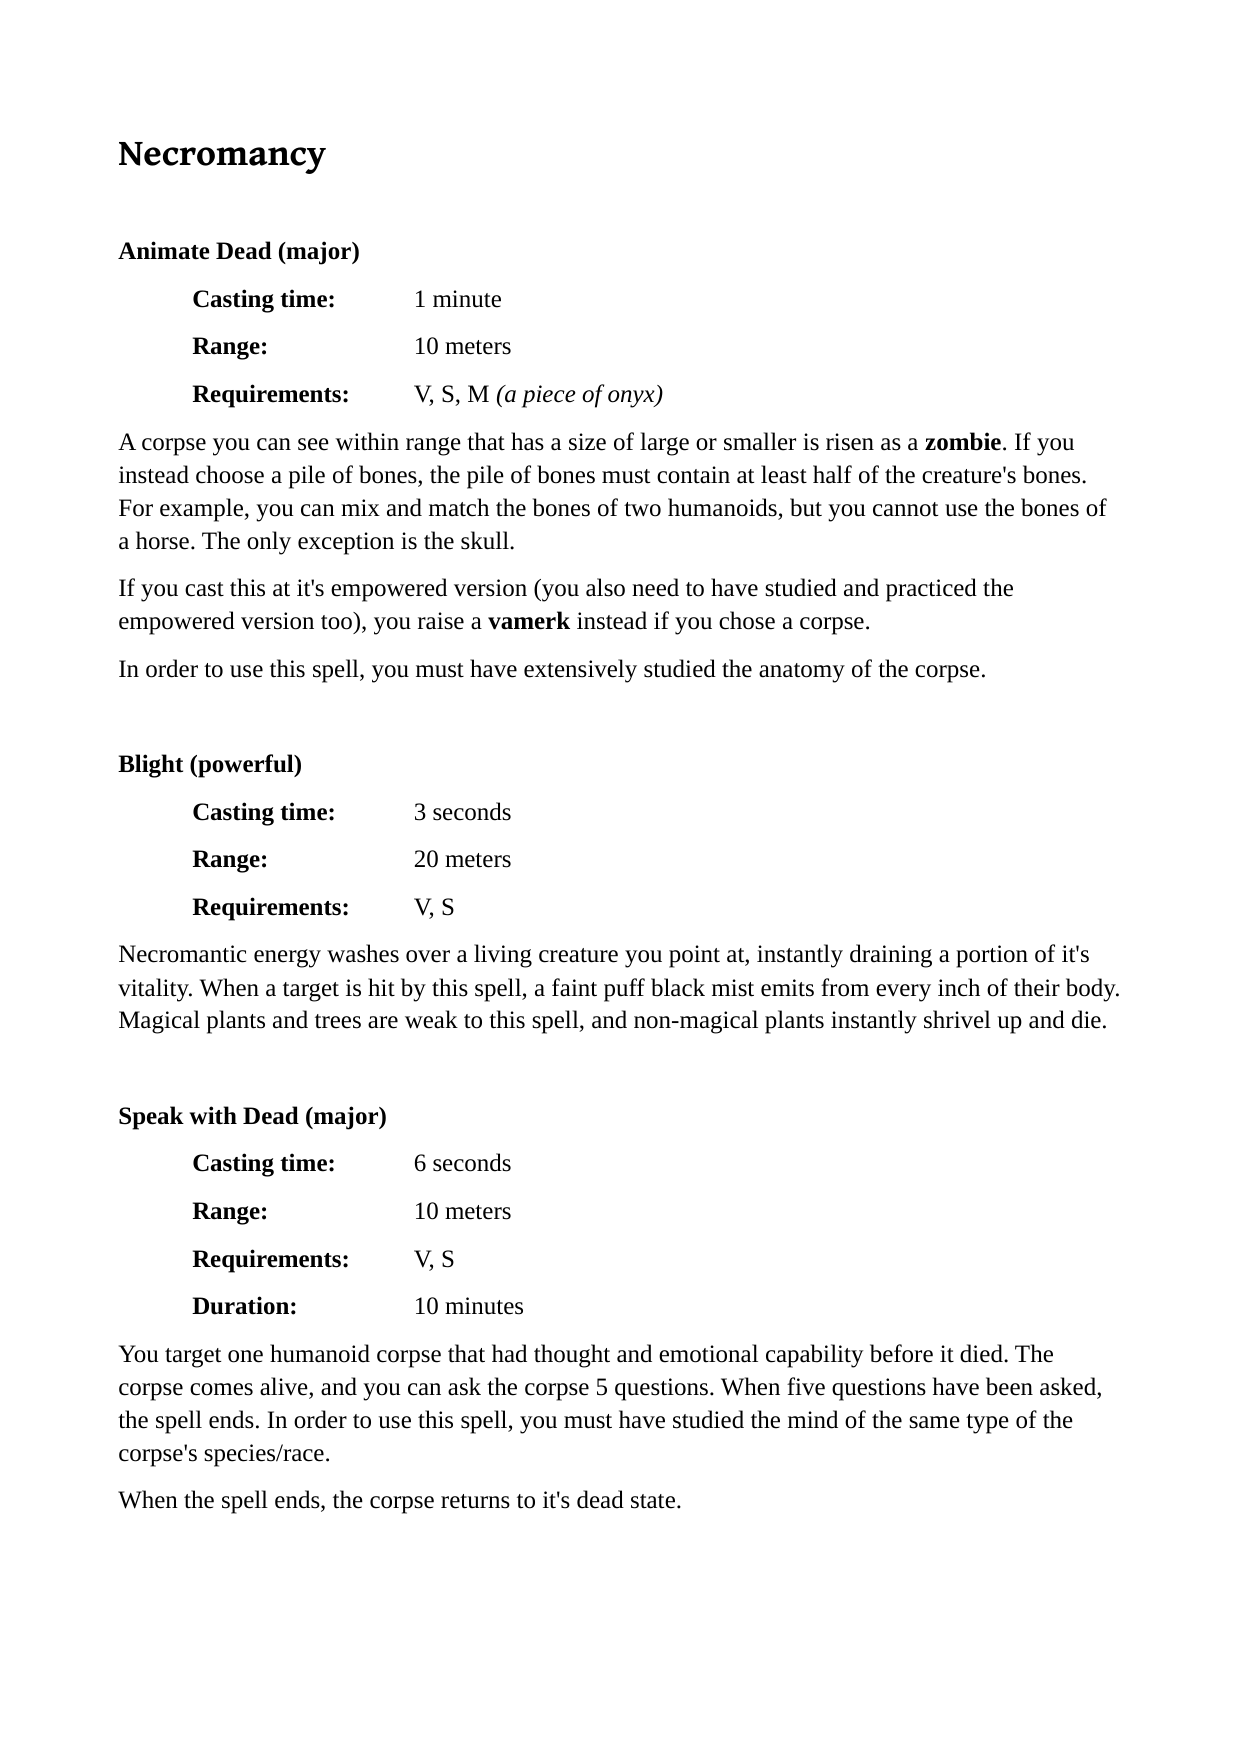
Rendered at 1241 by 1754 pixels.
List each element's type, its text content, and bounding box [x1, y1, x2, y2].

text In order to use this spell, you must have extensively studied the anatomy of the corpse. [118, 654, 1122, 683]
text A corpse you can see within range that has a size of large or smaller is risen as a zombie. If you instead choose a pile of bones, the pile of bones must contain at least half of the creature's bones. For example, you can mix and match the bones of two humanoids, but you cannot use the bones of a horse. The only exception is the skull. [118, 427, 1122, 554]
subtitle Necromancy [118, 133, 1122, 176]
text Requirements: V, S [118, 892, 1122, 921]
text Requirements: V, S, M (a piece of onyx) [118, 379, 1122, 408]
text If you cast this at it's empowered version (you also need to have studied and practiced the empowered version too), you raise a vamerk instead if you chose a corpse. [118, 573, 1122, 635]
text Range: 10 meters [118, 1196, 1122, 1225]
text Range: 20 meters [118, 844, 1122, 873]
text Duration: 10 minutes [118, 1291, 1122, 1320]
text Casting time: 1 minute [118, 284, 1122, 313]
text You target one humanoid corpse that had thought and emotional capability before it died. The corpse comes alive, and you can ask the corpse 5 questions. When five questions have been asked, the spell ends. In order to use this spell, you must have studied the mind of the same type of the corpse's species/race. [118, 1339, 1122, 1467]
text Requirements: V, S [118, 1244, 1122, 1272]
text Necromantic energy washes over a living creature you point at, instantly draining a portion of it's vitality. When a target is hit by this spell, a faint puff black mist emits from every inch of their body. Magical plants and trees are weak to this spell, and non-magical plants instantly shrivel up and die. [118, 939, 1122, 1034]
text Casting time: 6 seconds [118, 1148, 1122, 1177]
text Range: 10 meters [118, 331, 1122, 360]
text Casting time: 3 seconds [118, 797, 1122, 826]
text Animate Dead (major) [118, 236, 1122, 265]
text Speak with Dead (major) [118, 1101, 1122, 1129]
text When the spell ends, the corpse returns to it's dead state. [118, 1486, 1122, 1514]
text Blight (powerful) [118, 749, 1122, 778]
